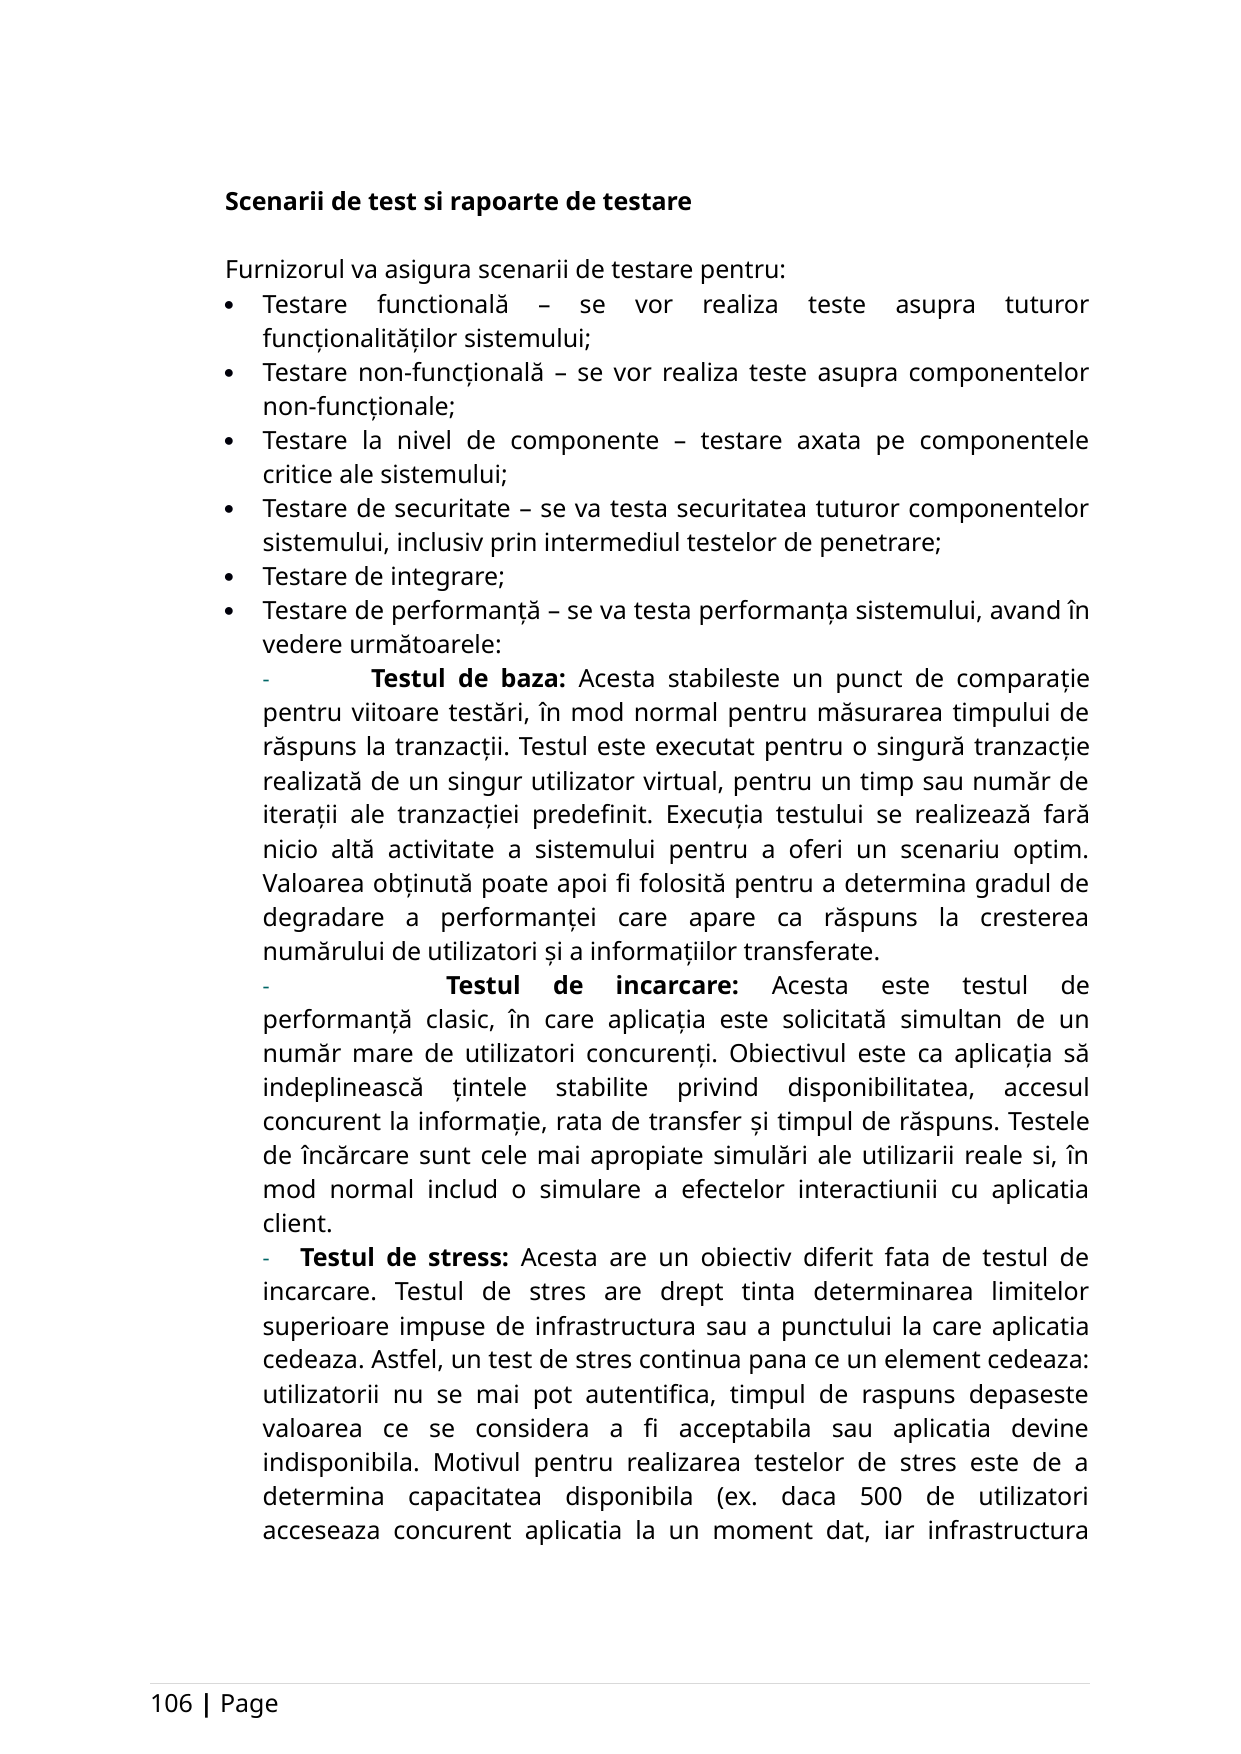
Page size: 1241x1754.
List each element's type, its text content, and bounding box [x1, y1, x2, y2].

list Testare de securitate – se va testa securitatea tuturor componentelor sistemului, inclusiv prin intermediul testelor de penetrare; [225, 491, 1090, 559]
list Testare la nivel de componente – testare axata pe componentele critice ale sistemului; [225, 422, 1090, 491]
text Scenarii de test si rapoarte de testare [150, 184, 1090, 218]
list Testare functională – se vor realiza teste asupra tuturor funcționalităților sistemului; [225, 286, 1090, 354]
text Furnizorul va asigura scenarii de testare pentru: [150, 252, 1090, 286]
list Testul de stress: Acesta are un obiectiv diferit fata de testul de incarcare. Testul de stres are drept tinta determinarea limitelor superioare impuse de infrastructura sau a punctului la care aplicatia cedeaza. Astfel, un test de stres continua pana ce un element cedeaza: utilizatorii nu se mai pot autentifica, timpul de raspuns depaseste valoarea ce se considera a fi acceptabila sau aplicatia devine indisponibila. Motivul pentru realizarea testelor de stres este de a determina capacitatea disponibila (ex. daca 500 de utilizatori acceseaza concurent aplicatia la un moment dat, iar infrastructura [262, 1240, 1090, 1547]
list Testare de performanță – se va testa performanța sistemului, avand în vedere următoarele: [225, 593, 1090, 661]
list Testul de incarcare: Acesta este testul de performanță clasic, în care aplicația este solicitată simultan de un număr mare de utilizatori concurenți. Obiectivul este ca aplicația să indeplinească țintele stabilite privind disponibilitatea, accesul concurent la informație, rata de transfer și timpul de răspuns. Testele de încărcare sunt cele mai apropiate simulări ale utilizarii reale si, în mod normal includ o simulare a efectelor interactiunii cu aplicatia client. [262, 967, 1090, 1240]
list Testare de integrare; [225, 559, 1090, 593]
list Testare non-funcțională – se vor realiza teste asupra componentelor non-funcționale; [225, 354, 1090, 422]
list Testul de baza: Acesta stabileste un punct de comparație pentru viitoare testări, în mod normal pentru măsurarea timpului de răspuns la tranzacții. Testul este executat pentru o singură tranzacție realizată de un singur utilizator virtual, pentru un timp sau număr de iterații ale tranzacției predefinit. Execuția testului se realizează fară nicio altă activitate a sistemului pentru a oferi un scenariu optim. Valoarea obținută poate apoi fi folosită pentru a determina gradul de degradare a performanței care apare ca răspuns la cresterea numărului de utilizatori și a informațiilor transferate. [262, 661, 1090, 967]
